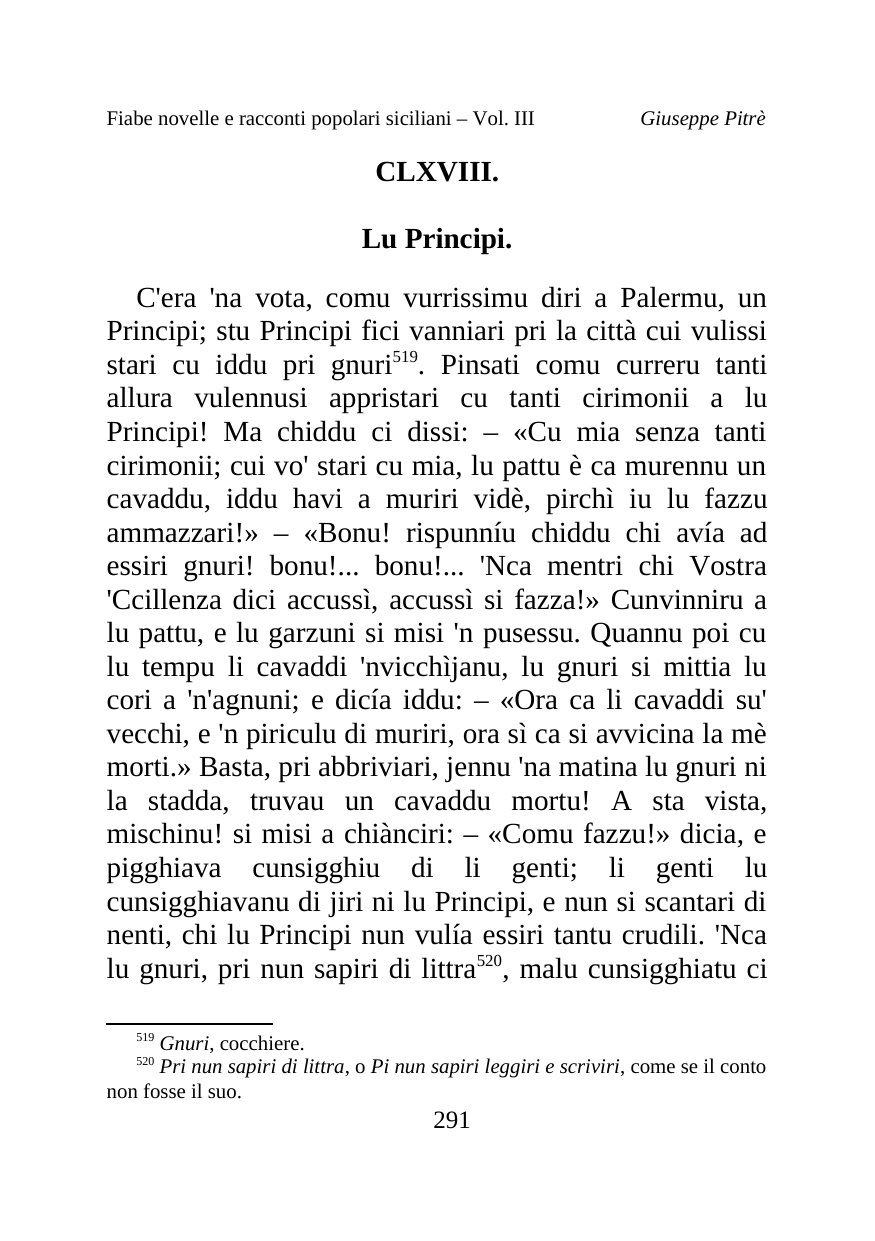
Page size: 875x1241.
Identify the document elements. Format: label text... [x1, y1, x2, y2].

text Pri nun sapiri di littra, o Pi nun sapiri leggiri e scriviri, come se il conto non fosse il suo. [106, 1054, 768, 1103]
text Gnuri, cocchiere. [106, 1030, 768, 1054]
subtitle CLXVIII. Lu Principi. [106, 154, 768, 255]
text C'era 'na vota, comu vurrissimu diri a Palermu, un Principi; stu Principi fici vanniari pri la città cui vulissi stari cu iddu pri gnuri. Pinsati comu curreru tanti allura vulennusi appristari cu tanti cirimonii a lu Principi! Ma chiddu ci dissi: – «Cu mia senza tanti cirimonii; cui vo' stari cu mia, lu pattu è ca murennu un cavaddu, iddu havi a muriri vidè, pirchì iu lu fazzu ammazzari!» – «Bonu! rispunníu chiddu chi avía ad essiri gnuri! bonu!... bonu!... 'Nca mentri chi Vostra 'Ccillenza dici accussì, accussì si fazza!» Cunvinniru a lu pattu, e lu garzuni si misi 'n pusessu. Quannu poi cu lu tempu li cavaddi 'nvicchìjanu, lu gnuri si mittia lu cori a 'n'agnuni; e dicía iddu: – «Ora ca li cavaddi su' vecchi, e 'n piriculu di muriri, ora sì ca si avvicina la mè morti.» Basta, pri abbriviari, jennu 'na matina lu gnuri ni la stadda, truvau un cavaddu mortu! A sta vista, mischinu! si misi a chiànciri: – «Comu fazzu!» dicia, e pigghiava cunsigghiu di li genti; li genti lu cunsigghiavanu di jiri ni lu Principi, e nun si scantari di nenti, chi lu Principi nun vulía essiri tantu crudili. 'Nca lu gnuri, pri nun sapiri di littra, malu cunsigghiatu ci [106, 280, 768, 984]
